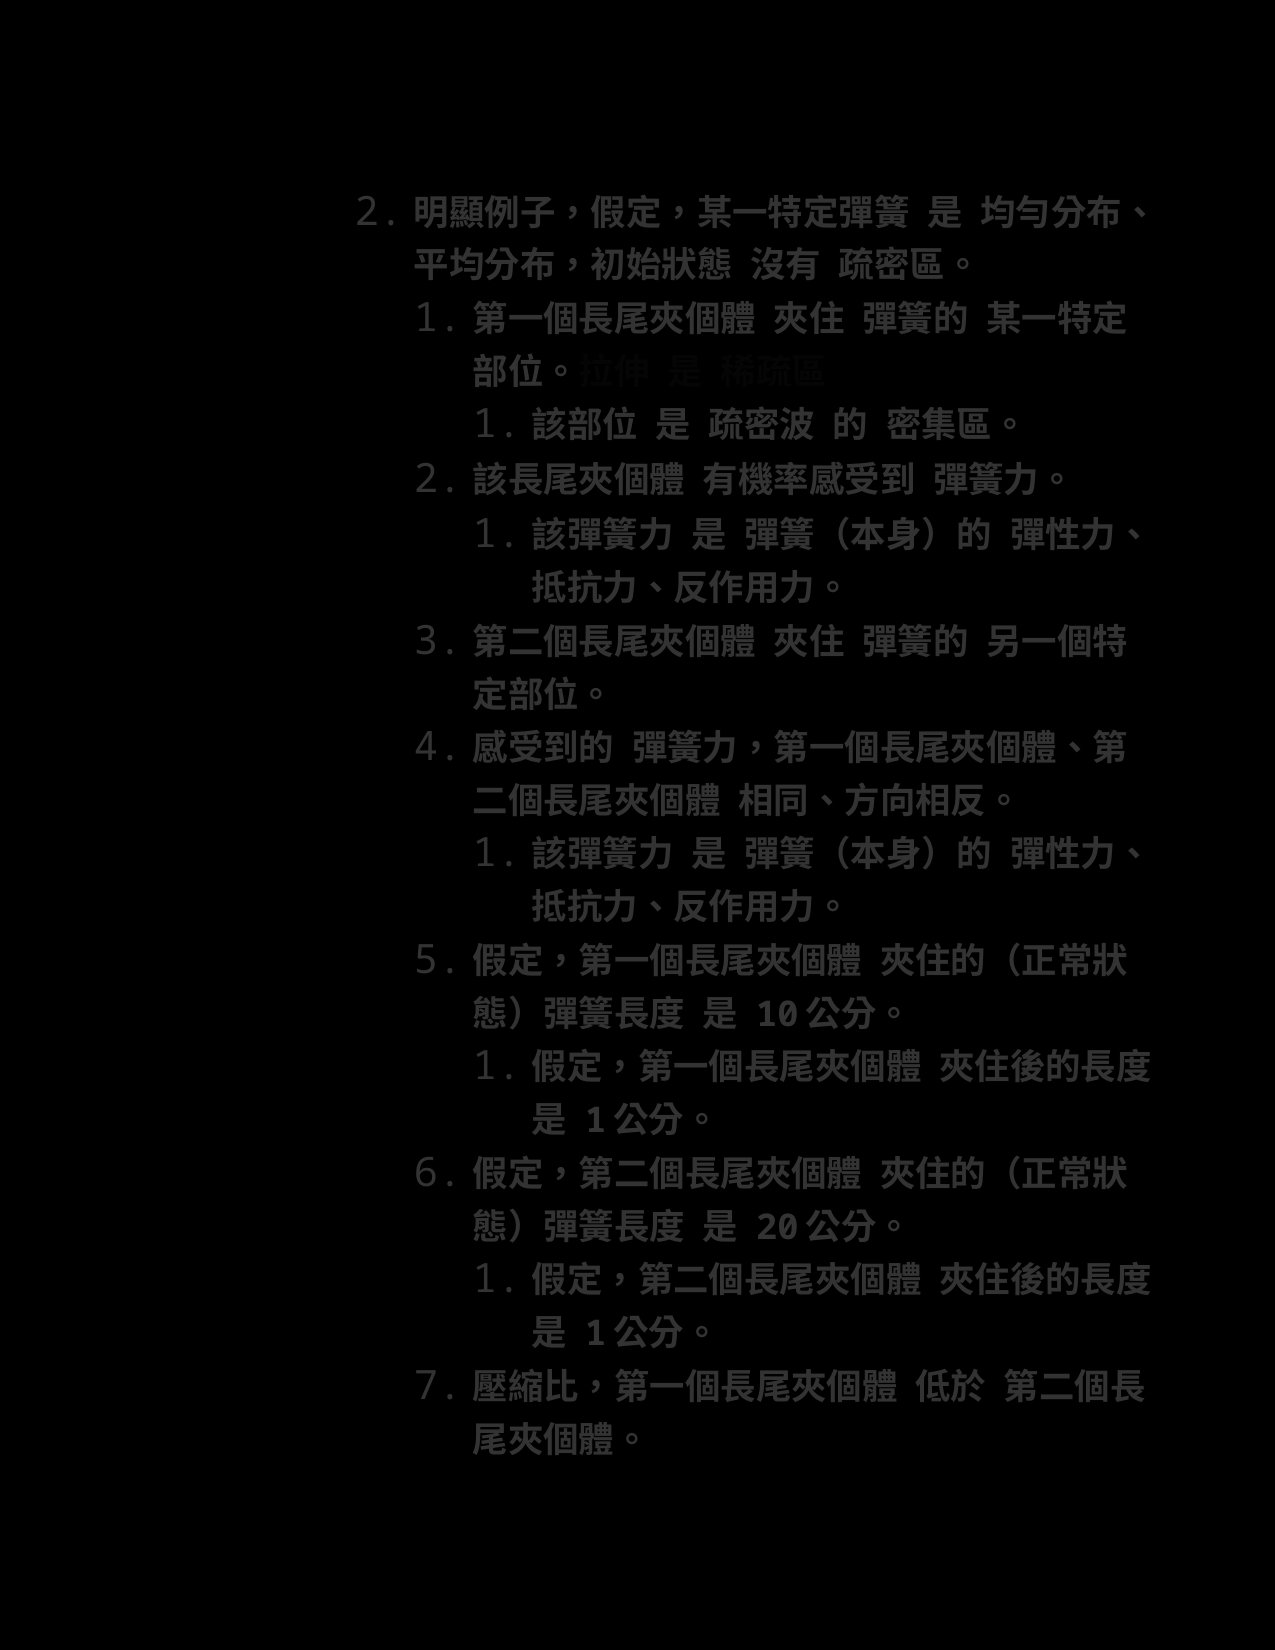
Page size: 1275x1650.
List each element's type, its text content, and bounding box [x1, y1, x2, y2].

list 假定，第一個長尾夾個體 夾住的（正常狀態）彈簧長度 是 10公分。 [413, 930, 1157, 1036]
list 該彈簧力 是 彈簧（本身）的 彈性力、抵抗力、反作用力。 [472, 824, 1157, 930]
list 明顯例子，假定，某一特定彈簧 是 均勻分布、平均分布，初始狀態 沒有 疏密區。 [354, 182, 1157, 288]
list 第一個長尾夾個體 夾住 彈簧的 某一特定部位。拉伸 是 稀疏區 [413, 288, 1157, 394]
list 假定，第一個長尾夾個體 夾住後的長度 是 1公分。 [472, 1036, 1157, 1143]
list 第二個長尾夾個體 夾住 彈簧的 另一個特定部位。 [413, 611, 1157, 717]
list 假定，第二個長尾夾個體 夾住的（正常狀態）彈簧長度 是 20公分。 [413, 1143, 1157, 1249]
list 壓縮比，第一個長尾夾個體 低於 第二個長尾夾個體。 [413, 1356, 1157, 1462]
list 該彈簧力 是 彈簧（本身）的 彈性力、抵抗力、反作用力。 [472, 504, 1157, 611]
list 感受到的 彈簧力，第一個長尾夾個體、第二個長尾夾個體 相同、方向相反。 [413, 717, 1157, 824]
list 該部位 是 疏密波 的 密集區。 [472, 394, 1157, 449]
list 假定，第二個長尾夾個體 夾住後的長度 是 1公分。 [472, 1249, 1157, 1356]
list 該長尾夾個體 有機率感受到 彈簧力。 [413, 449, 1157, 504]
